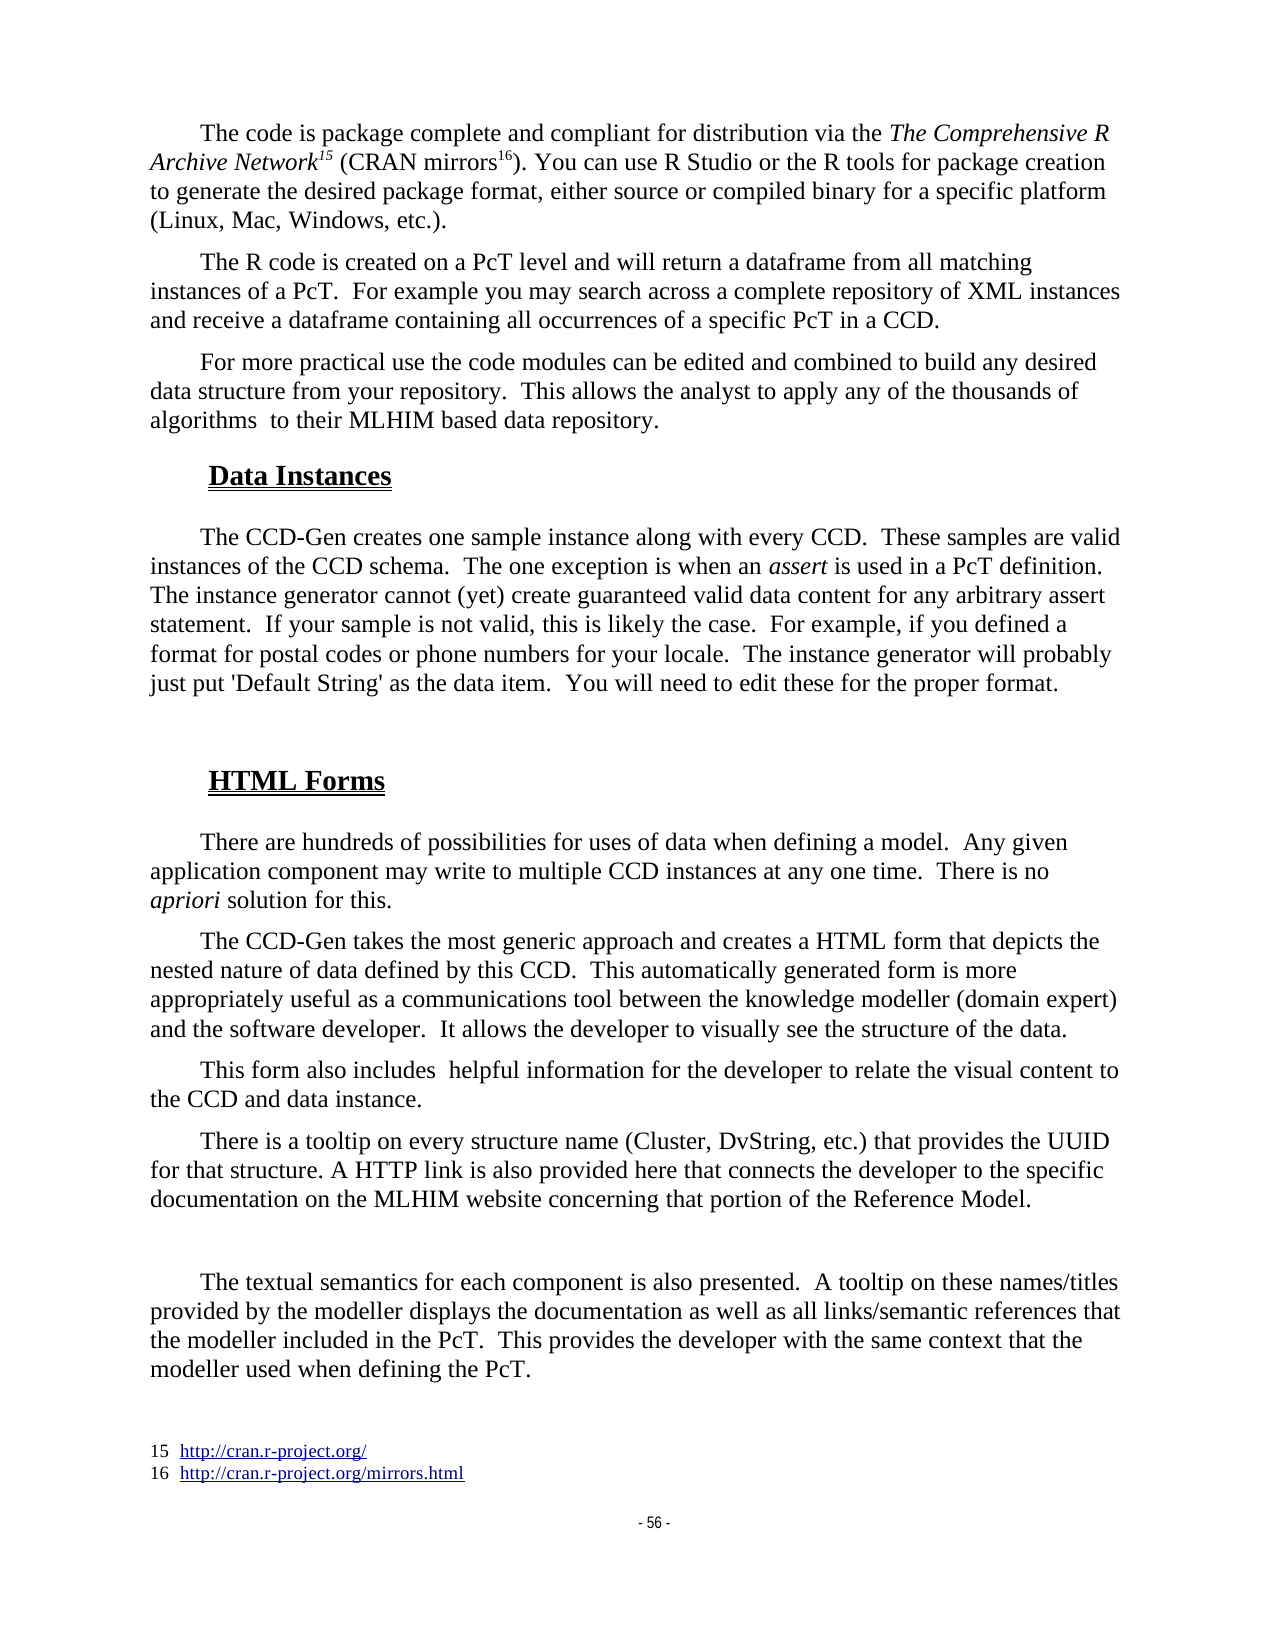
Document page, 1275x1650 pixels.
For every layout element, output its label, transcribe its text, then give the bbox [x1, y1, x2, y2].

text This form also includes helpful information for the developer to relate the visual content to the CCD and data instance. [150, 1055, 1125, 1113]
text For more practical use the code modules can be edited and combined to build any desired data structure from your repository. This allows the analyst to apply any of the thousands of algorithms to their MLHIM based data repository. [150, 347, 1125, 434]
text There is a tooltip on every structure name (Cluster, DvString, etc.) that provides the UUID for that structure. A HTTP link is also provided here that connects the developer to the specific documentation on the MLHIM website concerning that portion of the Reference Model. [150, 1126, 1125, 1213]
text The CCD-Gen creates one sample instance along with every CCD. These samples are valid instances of the CCD schema. The one exception is when an assert is used in a PcT definition. The instance generator cannot (yet) create guaranteed valid data content for any arbitrary assert statement. If your sample is not valid, this is likely the case. For example, if you defined a format for postal codes or phone numbers for your locale. The instance generator will probably just put 'Default String' as the data item. You will need to edit these for the proper format. [150, 522, 1125, 697]
text There are hundreds of possibilities for uses of data when defining a model. Any given application component may write to multiple CCD instances at any one time. There is no apriori solution for this. [150, 827, 1125, 914]
subtitle HTML Forms [150, 763, 1125, 796]
text http://cran.r-project.org/ [150, 1439, 1125, 1461]
text The code is package complete and compliant for distribution via the The Comprehensive R Archive Network (CRAN mirrors). You can use R Studio or the R tools for package creation to generate the desired package format, either source or compiled binary for a specific platform (Linux, Mac, Windows, etc.). [150, 118, 1125, 234]
text The R code is created on a PcT level and will return a dataframe from all matching instances of a PcT. For example you may search across a complete repository of XML instances and receive a dataframe containing all occurrences of a specific PcT in a CCD. [150, 247, 1125, 334]
text The CCD-Gen takes the most generic approach and creates a HTML form that depicts the nested nature of data defined by this CCD. This automatically generated form is more appropriately useful as a communications tool between the knowledge modeller (domain expert) and the software developer. It allows the developer to visually see the structure of the data. [150, 926, 1125, 1042]
text The textual semantics for each component is also presented. A tooltip on these names/titles provided by the modeller displays the documentation as well as all links/semantic references that the modeller included in the PcT. This provides the developer with the same context that the modeller used when defining the PcT. [150, 1267, 1125, 1383]
text http://cran.r-project.org/mirrors.html [150, 1461, 1125, 1483]
subtitle Data Instances [150, 458, 1125, 492]
